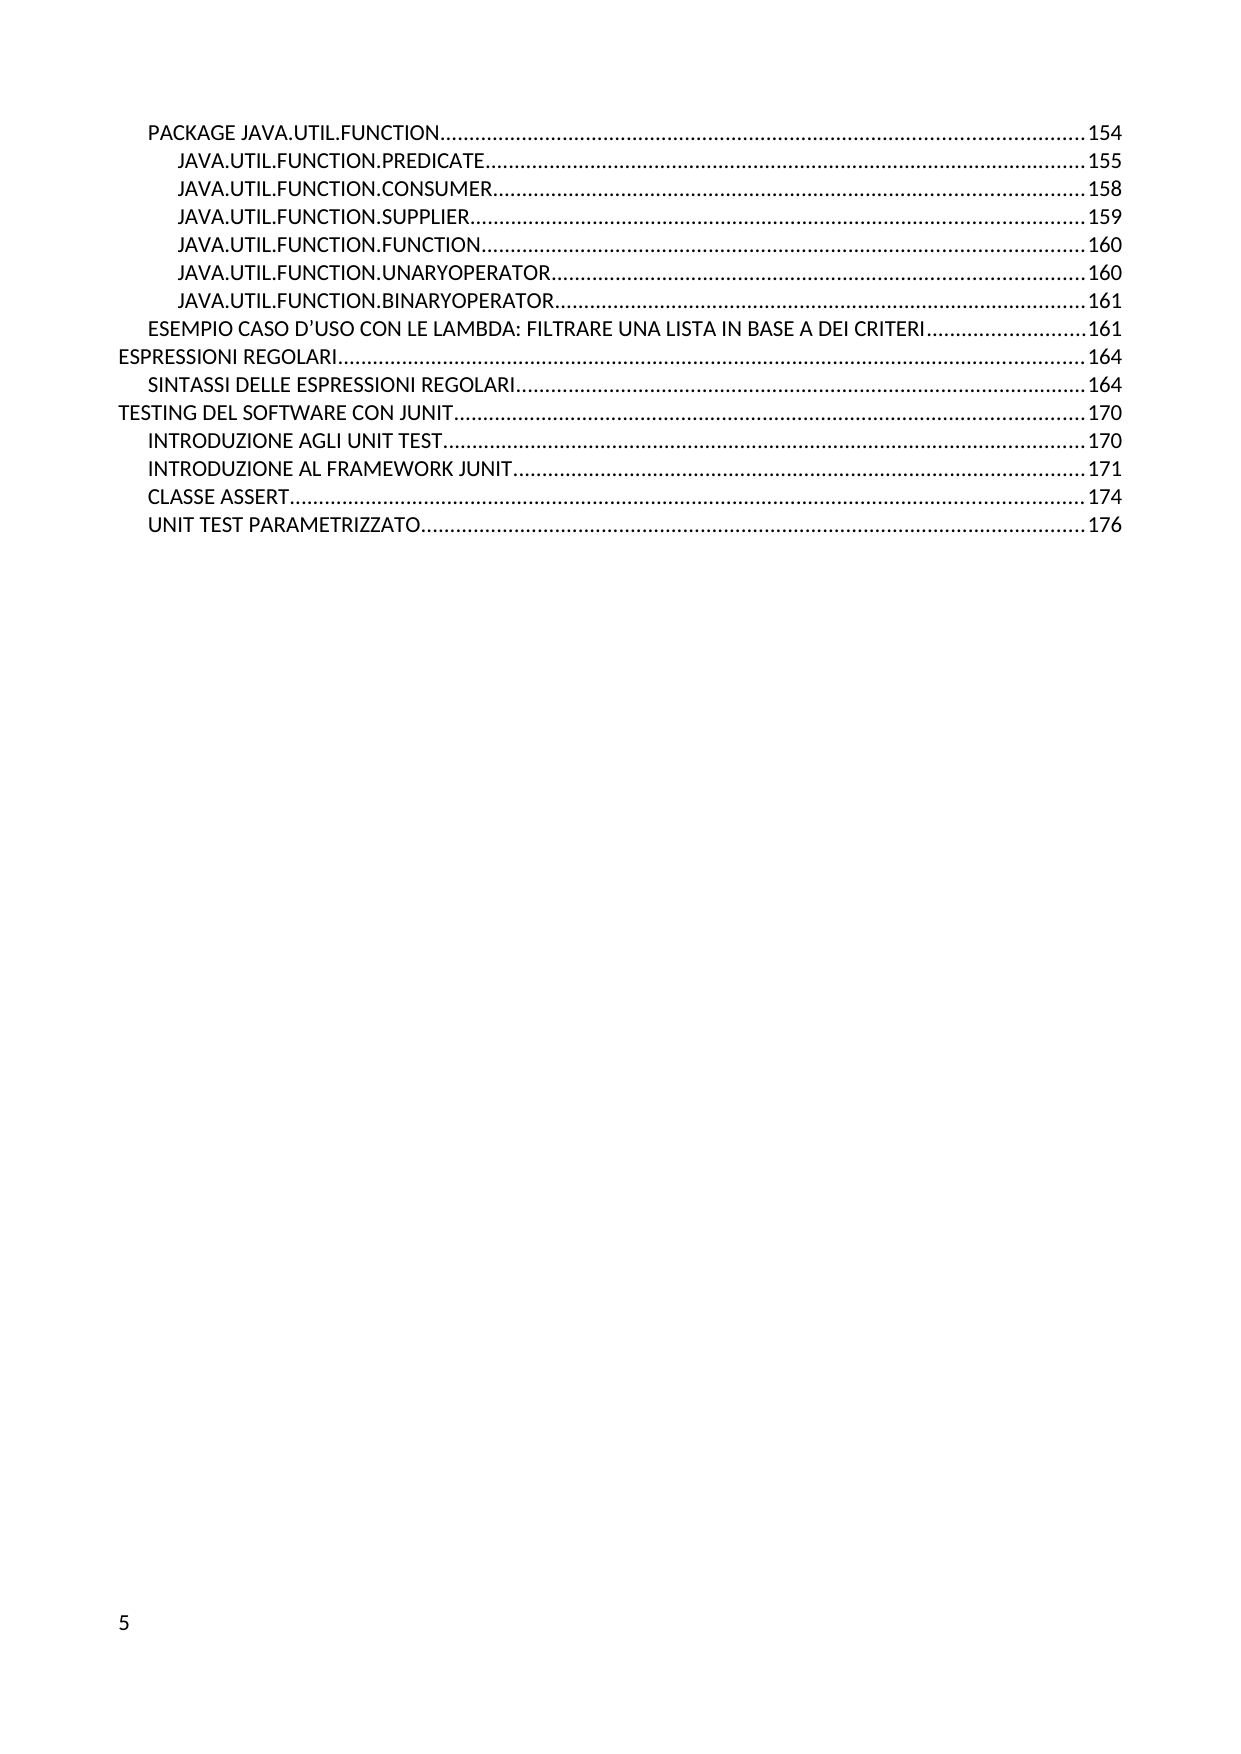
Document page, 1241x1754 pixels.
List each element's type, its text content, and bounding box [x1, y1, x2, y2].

text JAVA.UTIL.FUNCTION.SUPPLIER 159 [177, 202, 1122, 230]
text JAVA.UTIL.FUNCTION.FUNCTION 160 [177, 230, 1122, 258]
text INTRODUZIONE AGLI UNIT TEST 170 [148, 426, 1122, 454]
text JAVA.UTIL.FUNCTION.BINARYOPERATOR 161 [177, 286, 1122, 314]
text ESEMPIO CASO D’USO CON LE LAMBDA: FILTRARE UNA LISTA IN BASE A DEI CRITERI 161 [148, 314, 1122, 342]
text JAVA.UTIL.FUNCTION.CONSUMER 158 [177, 174, 1122, 202]
text CLASSE ASSERT 174 [148, 482, 1122, 510]
text JAVA.UTIL.FUNCTION.PREDICATE 155 [177, 146, 1122, 174]
text JAVA.UTIL.FUNCTION.UNARYOPERATOR 160 [177, 258, 1122, 286]
text ESPRESSIONI REGOLARI 164 [118, 342, 1122, 370]
text SINTASSI DELLE ESPRESSIONI REGOLARI 164 [148, 370, 1122, 398]
text TESTING DEL SOFTWARE CON JUNIT 170 [118, 398, 1122, 426]
text PACKAGE JAVA.UTIL.FUNCTION 154 [148, 118, 1122, 146]
text INTRODUZIONE AL FRAMEWORK JUNIT 171 [148, 454, 1122, 482]
text UNIT TEST PARAMETRIZZATO 176 [148, 510, 1122, 538]
